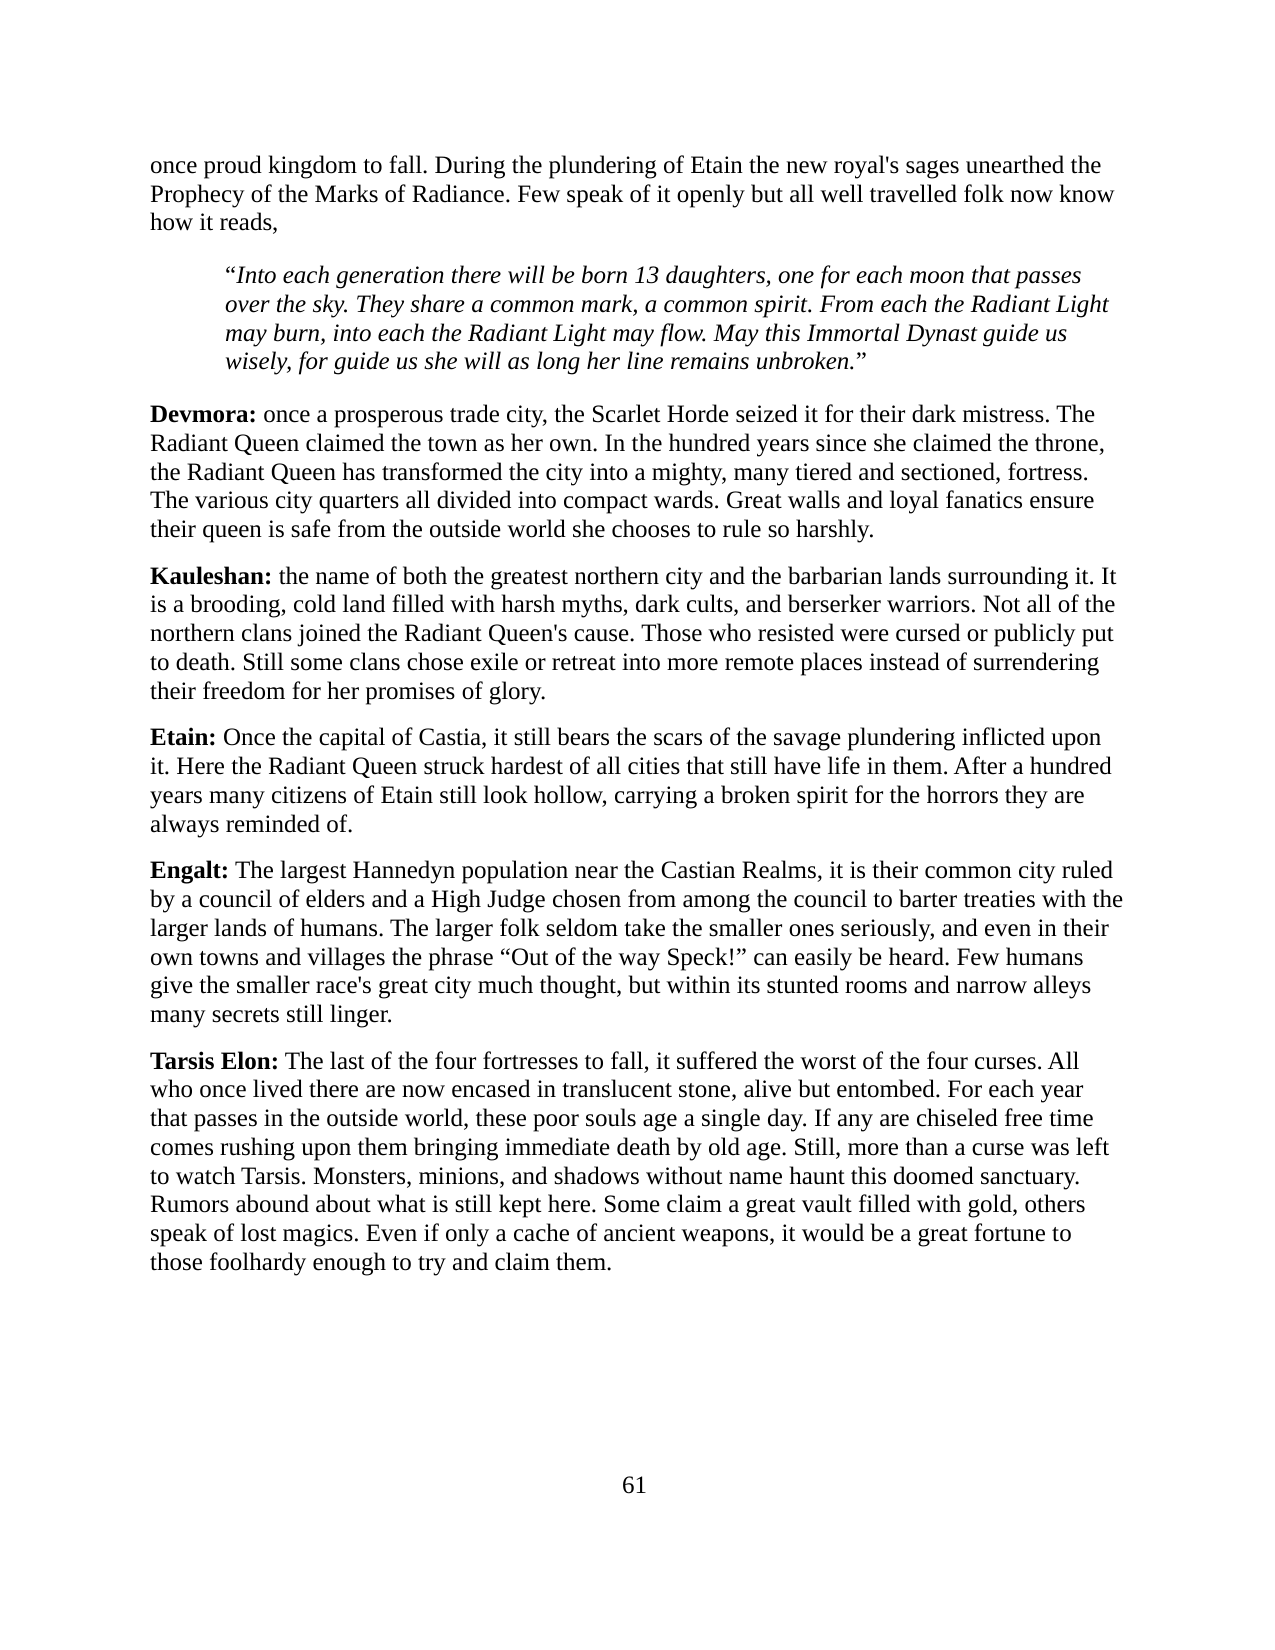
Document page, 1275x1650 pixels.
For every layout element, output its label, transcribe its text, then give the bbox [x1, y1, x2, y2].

text once proud kingdom to fall. During the plundering of Etain the new royal's sages unearthed the Prophecy of the Marks of Radiance. Few speak of it openly but all well travelled folk now know how it reads, [150, 150, 1125, 236]
text Etain: Once the capital of Castia, it still bears the scars of the savage plundering inflicted upon it. Here the Radiant Queen struck hardest of all cities that still have life in them. After a hundred years many citizens of Etain still look hollow, carrying a broken spirit for the horrors they are always reminded of. [150, 722, 1125, 837]
text Devmora: once a prosperous trade city, the Scarlet Horde seized it for their dark mistress. The Radiant Queen claimed the town as her own. In the hundred years since she claimed the throne, the Radiant Queen has transformed the city into a mighty, many tiered and sectioned, fortress. The various city quarters all divided into compact wards. Great walls and loyal fanatics ensure their queen is safe from the outside world she chooses to rule so harshly. [150, 399, 1125, 543]
text “Into each generation there will be born 13 daughters, one for each moon that passes over the sky. They share a common mark, a common spirit. From each the Radiant Light may burn, into each the Radiant Light may flow. May this Immortal Dynast guide us wisely, for guide us she will as long her line remains unbroken.” [225, 260, 1125, 375]
text Kauleshan: the name of both the greatest northern city and the barbarian lands surrounding it. It is a brooding, cold land filled with harsh myths, dark cults, and berserker warriors. Not all of the northern clans joined the Radiant Queen's cause. Those who resisted were cursed or publicly put to death. Still some clans chose exile or retreat into more remote places instead of surrendering their freedom for her promises of glory. [150, 561, 1125, 704]
text Engalt: The largest Hannedyn population near the Castian Realms, it is their common city ruled by a council of elders and a High Judge chosen from among the council to barter treaties with the larger lands of humans. The larger folk seldom take the smaller ones seriously, and even in their own towns and villages the phrase “Out of the way Speck!” can easily be heard. Few humans give the smaller race's great city much thought, but within its stunted rooms and narrow alleys many secrets still linger. [150, 855, 1125, 1028]
text Tarsis Elon: The last of the four fortresses to fall, it suffered the worst of the four curses. All who once lived there are now encased in translucent stone, alive but entombed. For each year that passes in the outside world, these poor souls age a single day. If any are chiseled free time comes rushing upon them bringing immediate death by old age. Still, more than a curse was left to watch Tarsis. Monsters, minions, and shadows without name haunt this doomed sanctuary. Rumors abound about what is still kept here. Some claim a great vault filled with gold, others speak of lost magics. Even if only a cache of ancient weapons, it would be a great fortune to those foolhardy enough to try and claim them. [150, 1046, 1125, 1276]
